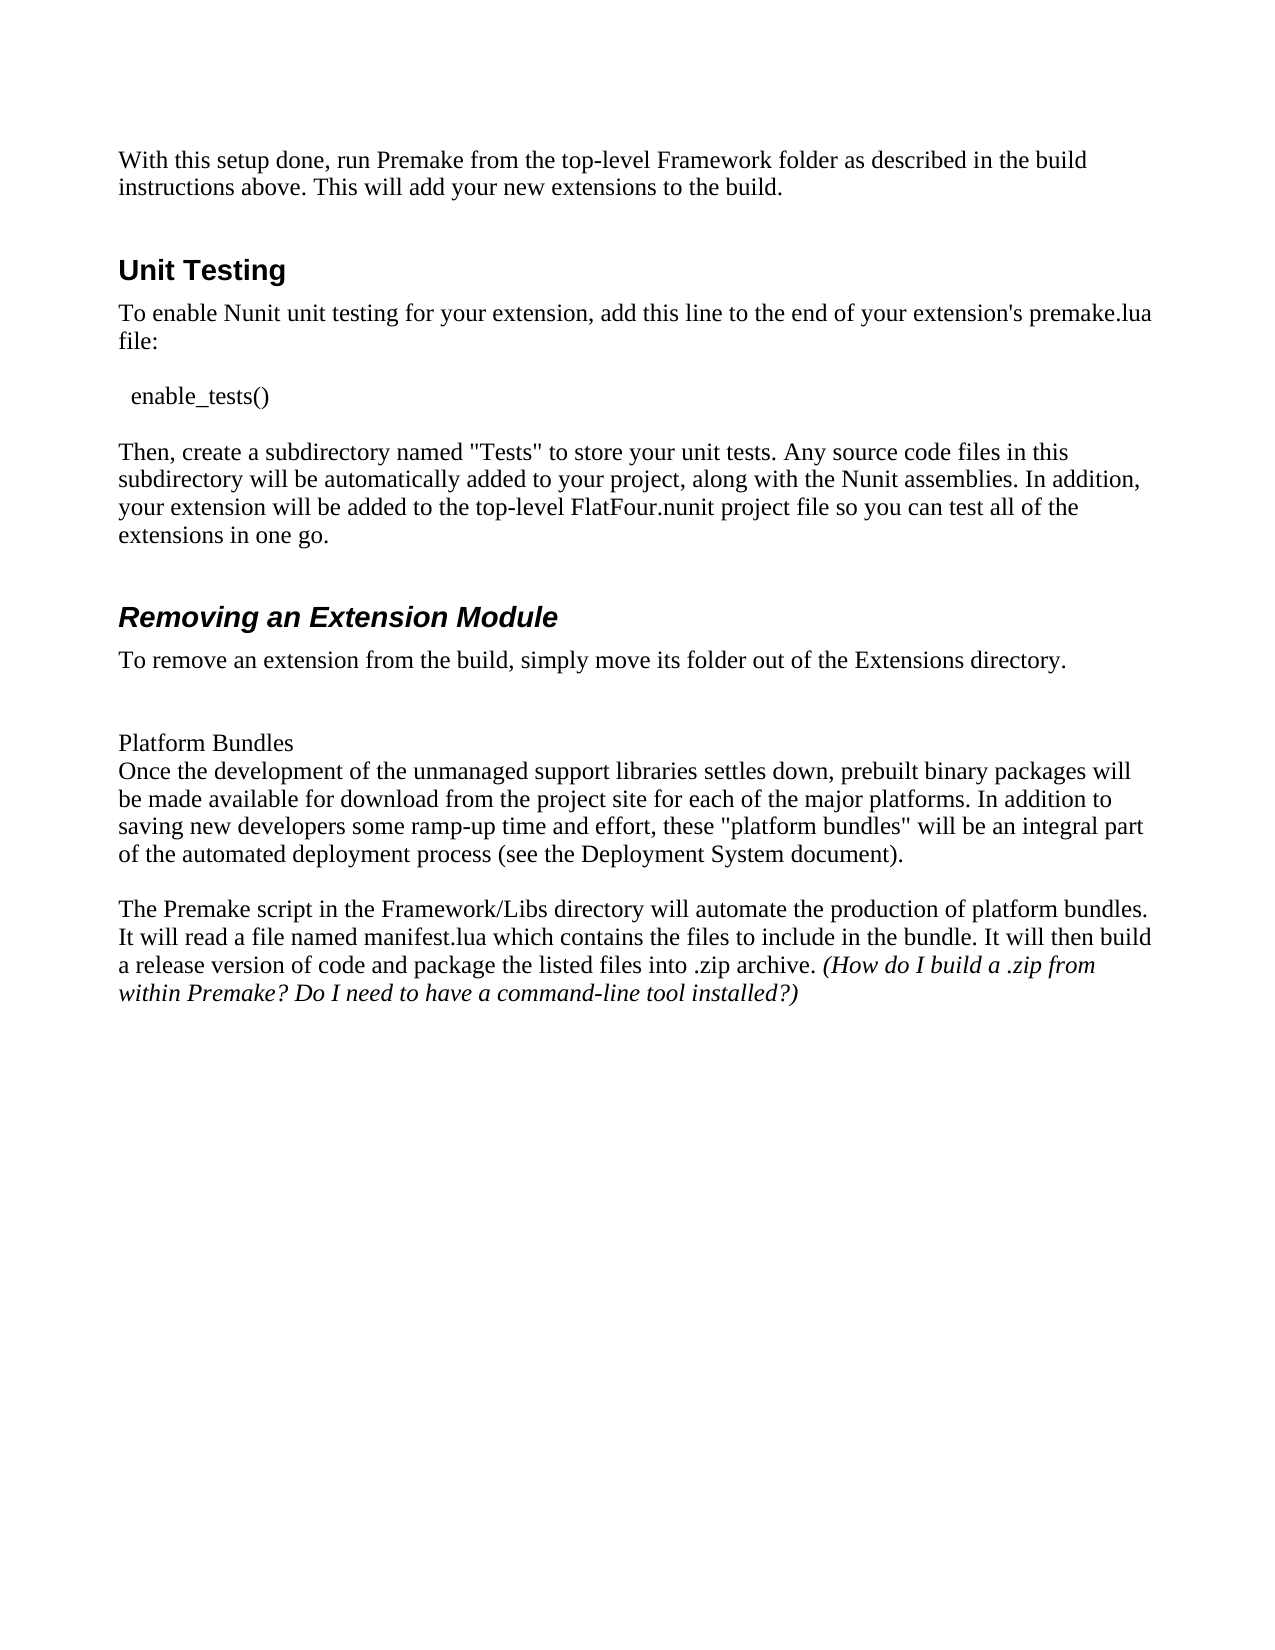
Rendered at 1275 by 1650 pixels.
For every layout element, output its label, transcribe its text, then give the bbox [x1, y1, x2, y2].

subtitle Unit Testing [118, 254, 1157, 287]
text Then, create a subdirectory named "Tests" to store your unit tests. Any source code files in this subdirectory will be automatically added to your project, along with the Nunit assemblies. In addition, your extension will be added to the top-level FlatFour.nunit project file so you can test all of the extensions in one go. [118, 438, 1157, 548]
text enable_tests() [118, 382, 1157, 410]
text With this setup done, run Premake from the top-level Framework folder as described in the build instructions above. This will add your new extensions to the build. [118, 146, 1157, 201]
text Once the development of the unmanaged support libraries settles down, prebuilt binary packages will be made available for download from the project site for each of the major platforms. In addition to saving new developers some ramp-up time and effort, these "platform bundles" will be an integral part of the automated deployment process (see the Deployment System document). [118, 757, 1157, 868]
text To enable Nunit unit testing for your extension, add this line to the end of your extension's premake.lua file: [118, 299, 1157, 354]
subtitle Removing an Extension Module [118, 601, 1157, 634]
text The Premake script in the Framework/Libs directory will automate the production of platform bundles. It will read a file named manifest.lua which contains the files to include in the bundle. It will then build a release version of code and package the listed files into .zip archive. (How do I build a .zip from within Premake? Do I need to have a command-line tool installed?) [118, 896, 1157, 1006]
text To remove an extension from the build, simply move its folder out of the Extensions directory. [118, 646, 1157, 674]
text Platform Bundles [118, 729, 1157, 757]
